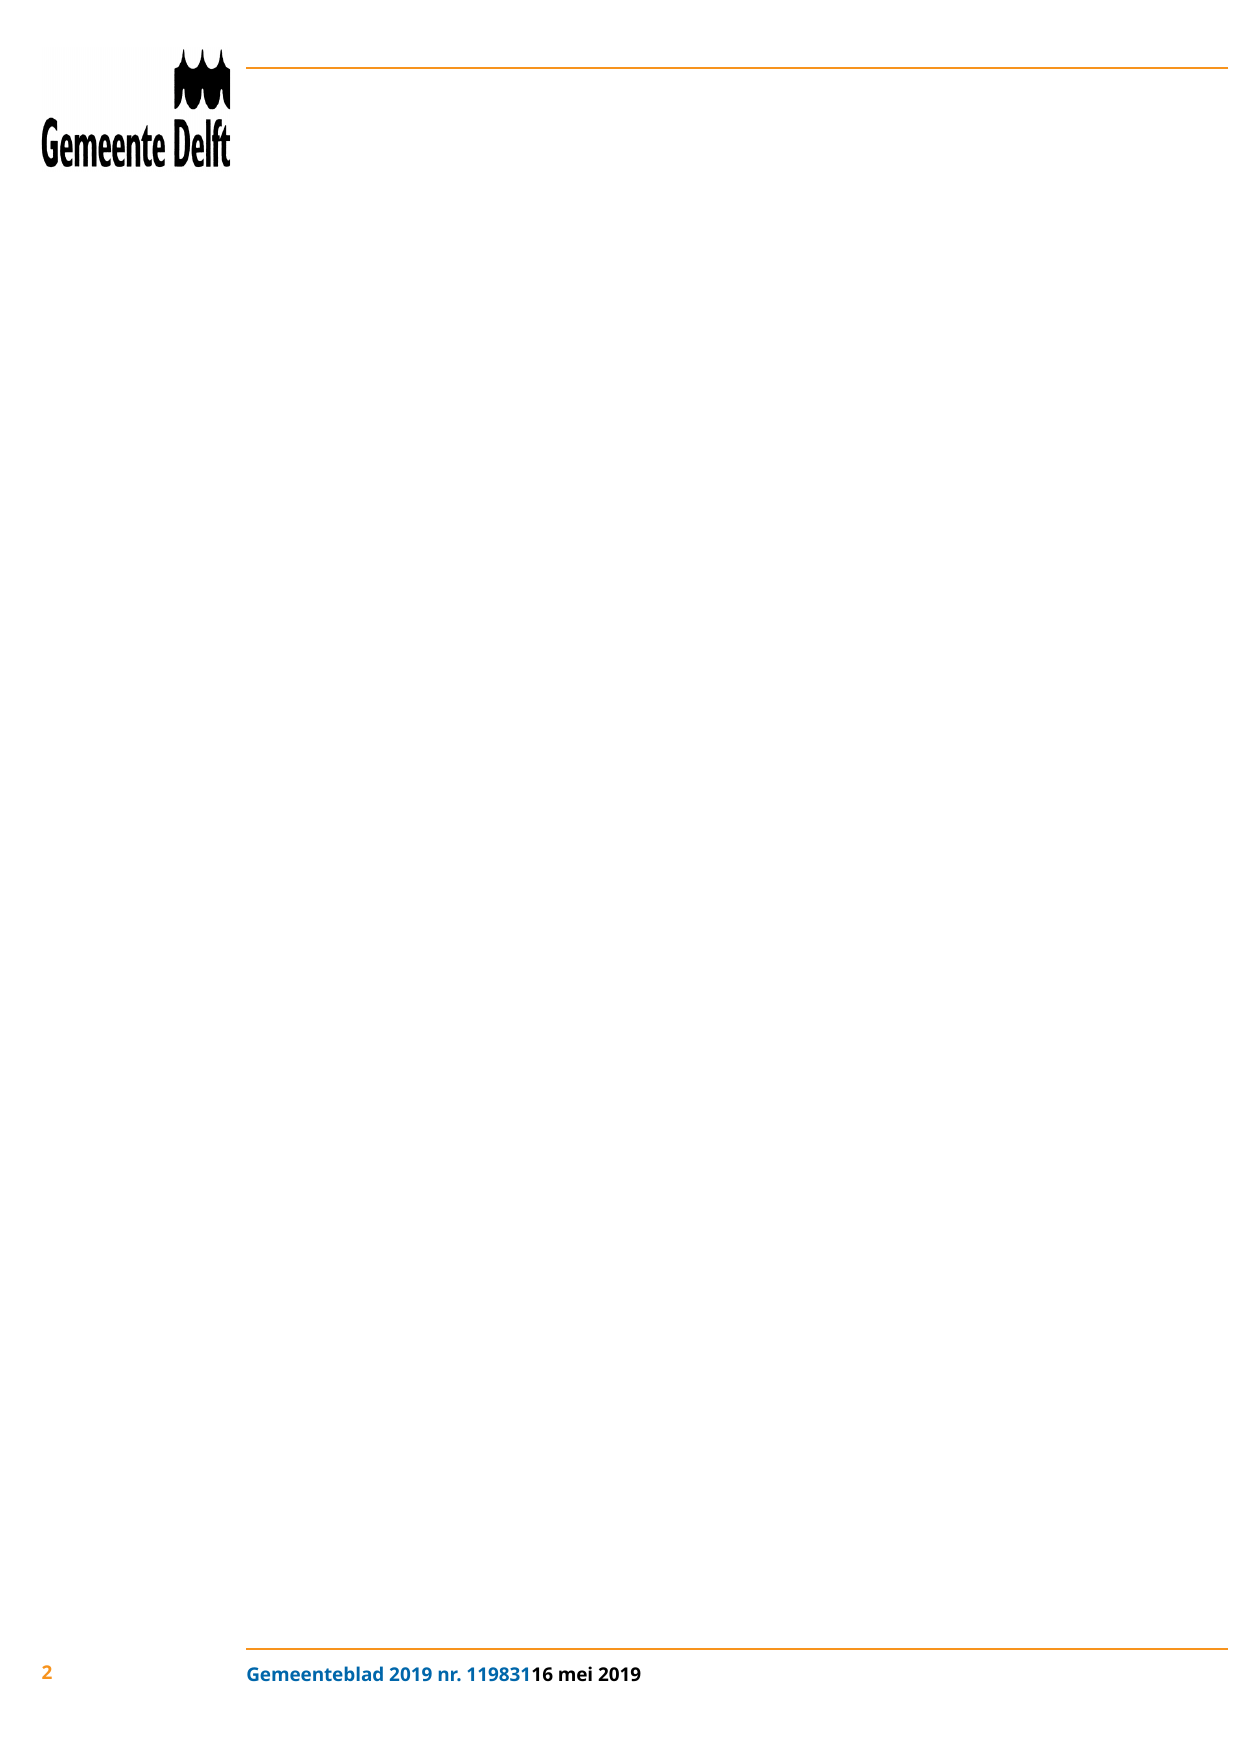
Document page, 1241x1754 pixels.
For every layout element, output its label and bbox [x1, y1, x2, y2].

picture [41, 47, 231, 172]
